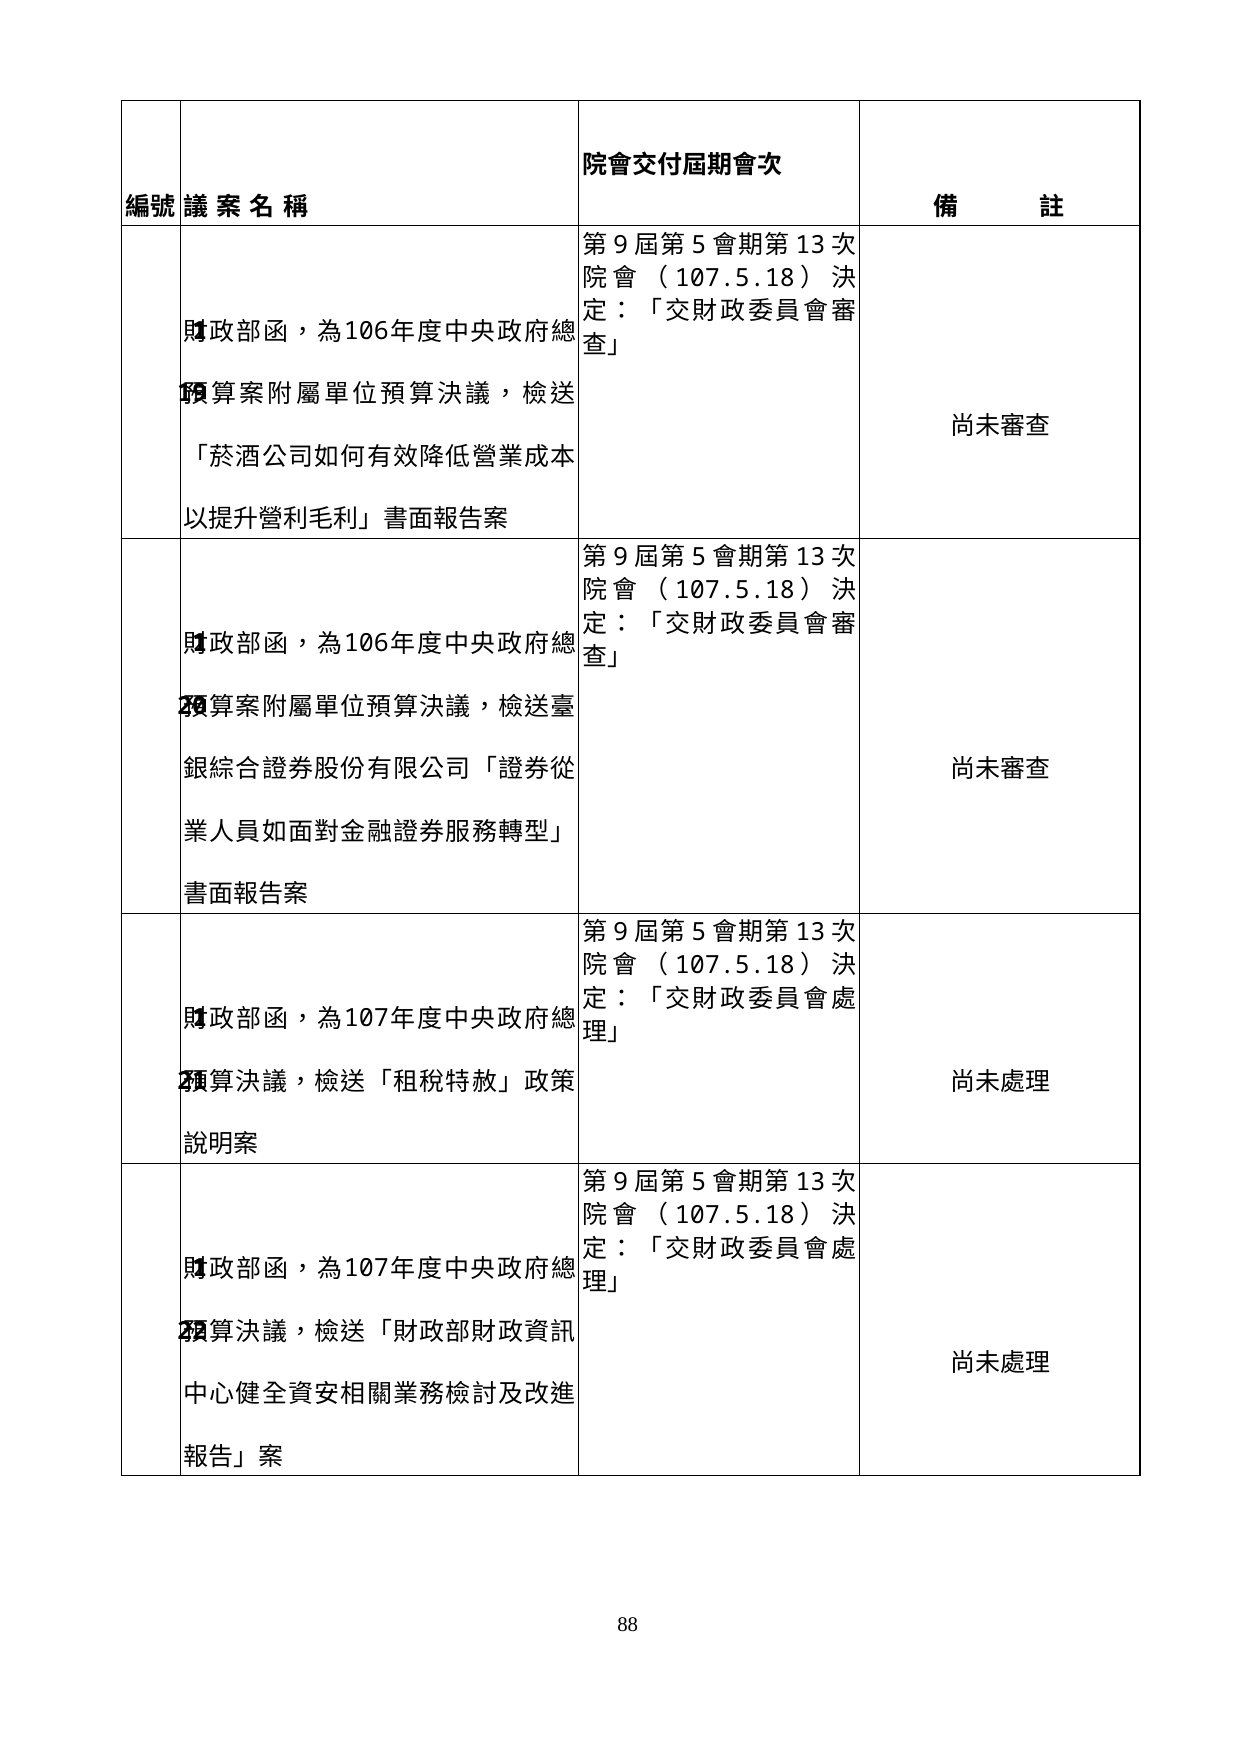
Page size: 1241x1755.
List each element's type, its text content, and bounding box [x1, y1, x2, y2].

table_header 議案名稱 [181, 101, 578, 225]
table_cell [122, 1164, 180, 1475]
table_cell [122, 914, 180, 1163]
table_cell 財政部函，為106年度中央政府總預算案附屬單位預算決議，檢送「菸酒公司如何有效降低營業成本以提升營利毛利」書面報告案 [181, 226, 578, 538]
table_cell 尚未審查 [860, 539, 1139, 913]
table_cell 尚未處理 [860, 914, 1139, 1163]
table_cell 尚未審查 [860, 226, 1139, 538]
table_header 備 註 [860, 101, 1139, 225]
table_header 編號 [122, 101, 180, 225]
table_cell 尚未處理 [860, 1164, 1139, 1475]
table_cell [122, 226, 180, 538]
table_cell 財政部函，為107年度中央政府總預算決議，檢送「財政部財政資訊中心健全資安相關業務檢討及改進報告」案 [181, 1164, 578, 1475]
table_cell 第9屆第5會期第13次院會（107.5.18）決定：「交財政委員會審查」 [579, 226, 859, 538]
table_header 院會交付屆期會次 [579, 101, 859, 225]
table_cell 財政部函，為106年度中央政府總預算案附屬單位預算決議，檢送臺銀綜合證券股份有限公司「證券從業人員如面對金融證券服務轉型」書面報告案 [181, 539, 578, 913]
table_cell 第9屆第5會期第13次院會（107.5.18）決定：「交財政委員會處理」 [579, 914, 859, 1163]
table_cell 第9屆第5會期第13次院會（107.5.18）決定：「交財政委員會處理」 [579, 1164, 859, 1475]
table_cell 第9屆第5會期第13次院會（107.5.18）決定：「交財政委員會審查」 [579, 539, 859, 913]
table_cell [122, 539, 180, 913]
table_cell 財政部函，為107年度中央政府總預算決議，檢送「租稅特赦」政策說明案 [181, 914, 578, 1163]
